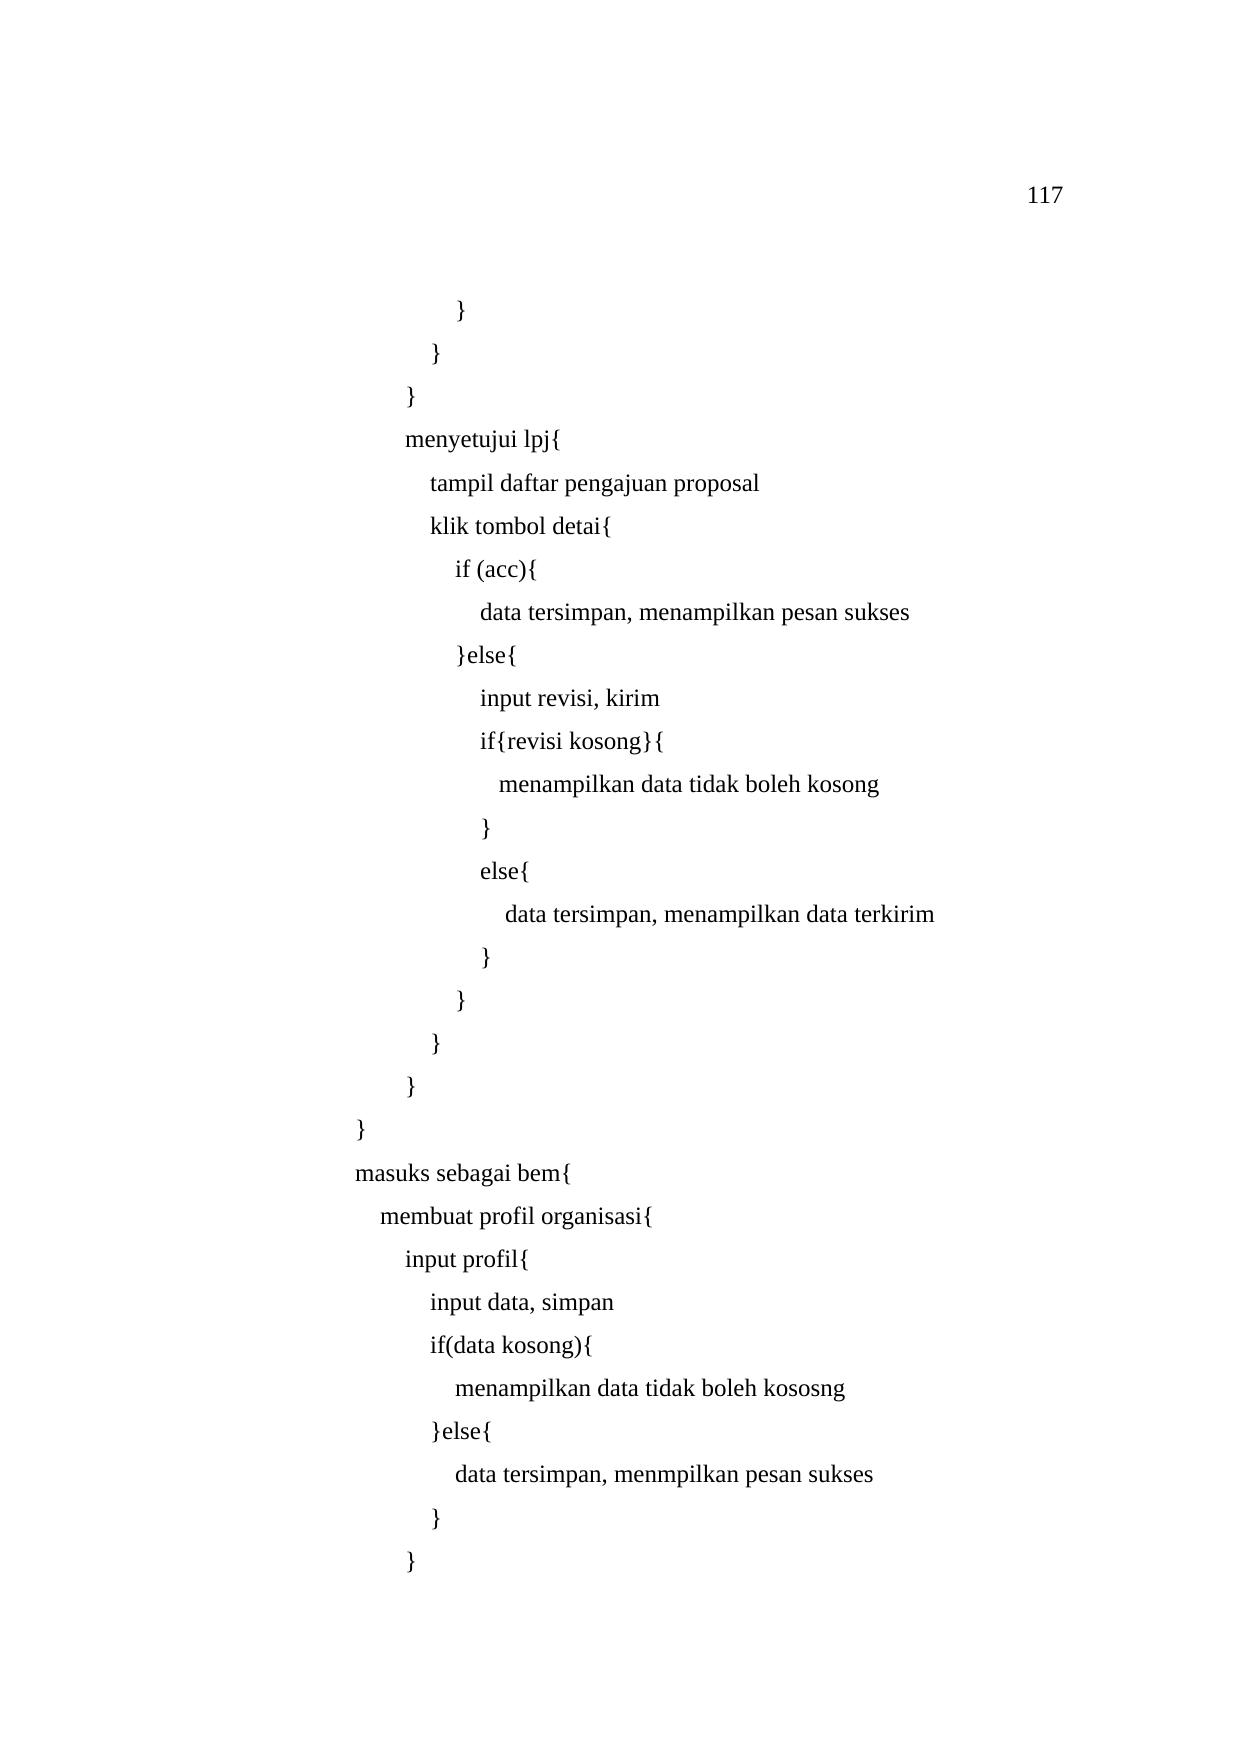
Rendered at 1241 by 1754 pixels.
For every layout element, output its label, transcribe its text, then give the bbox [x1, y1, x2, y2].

text data tersimpan, menmpilkan pesan sukses [330, 1459, 1063, 1488]
text else{ [330, 856, 1063, 884]
text if (acc){ [330, 554, 1063, 583]
text tampil daftar pengajuan proposal [330, 468, 1063, 496]
text data tersimpan, menampilkan pesan sukses [330, 597, 1063, 626]
text }else{ [330, 640, 1063, 669]
text menampilkan data tidak boleh kososng [330, 1373, 1063, 1402]
text input revisi, kirim [330, 683, 1063, 712]
text input data, simpan [330, 1287, 1063, 1316]
text data tersimpan, menampilkan data terkirim [330, 899, 1063, 928]
text } [330, 338, 1063, 367]
text } [330, 1546, 1063, 1574]
text } [330, 1503, 1063, 1531]
text } [330, 381, 1063, 410]
text masuks sebagai bem{ [330, 1158, 1063, 1186]
text klik tombol detai{ [330, 511, 1063, 539]
text } [330, 295, 1063, 324]
text } [330, 813, 1063, 841]
text } [330, 1028, 1063, 1057]
text } [330, 942, 1063, 971]
text } [330, 1071, 1063, 1100]
text membuat profil organisasi{ [330, 1201, 1063, 1229]
text menyetujui lpj{ [330, 424, 1063, 453]
text menampilkan data tidak boleh kosong [330, 769, 1063, 798]
text if(data kosong){ [330, 1330, 1063, 1359]
text } [330, 1114, 1063, 1143]
text if{revisi kosong}{ [330, 726, 1063, 755]
text }else{ [330, 1416, 1063, 1445]
text } [330, 985, 1063, 1014]
text input profil{ [330, 1244, 1063, 1273]
